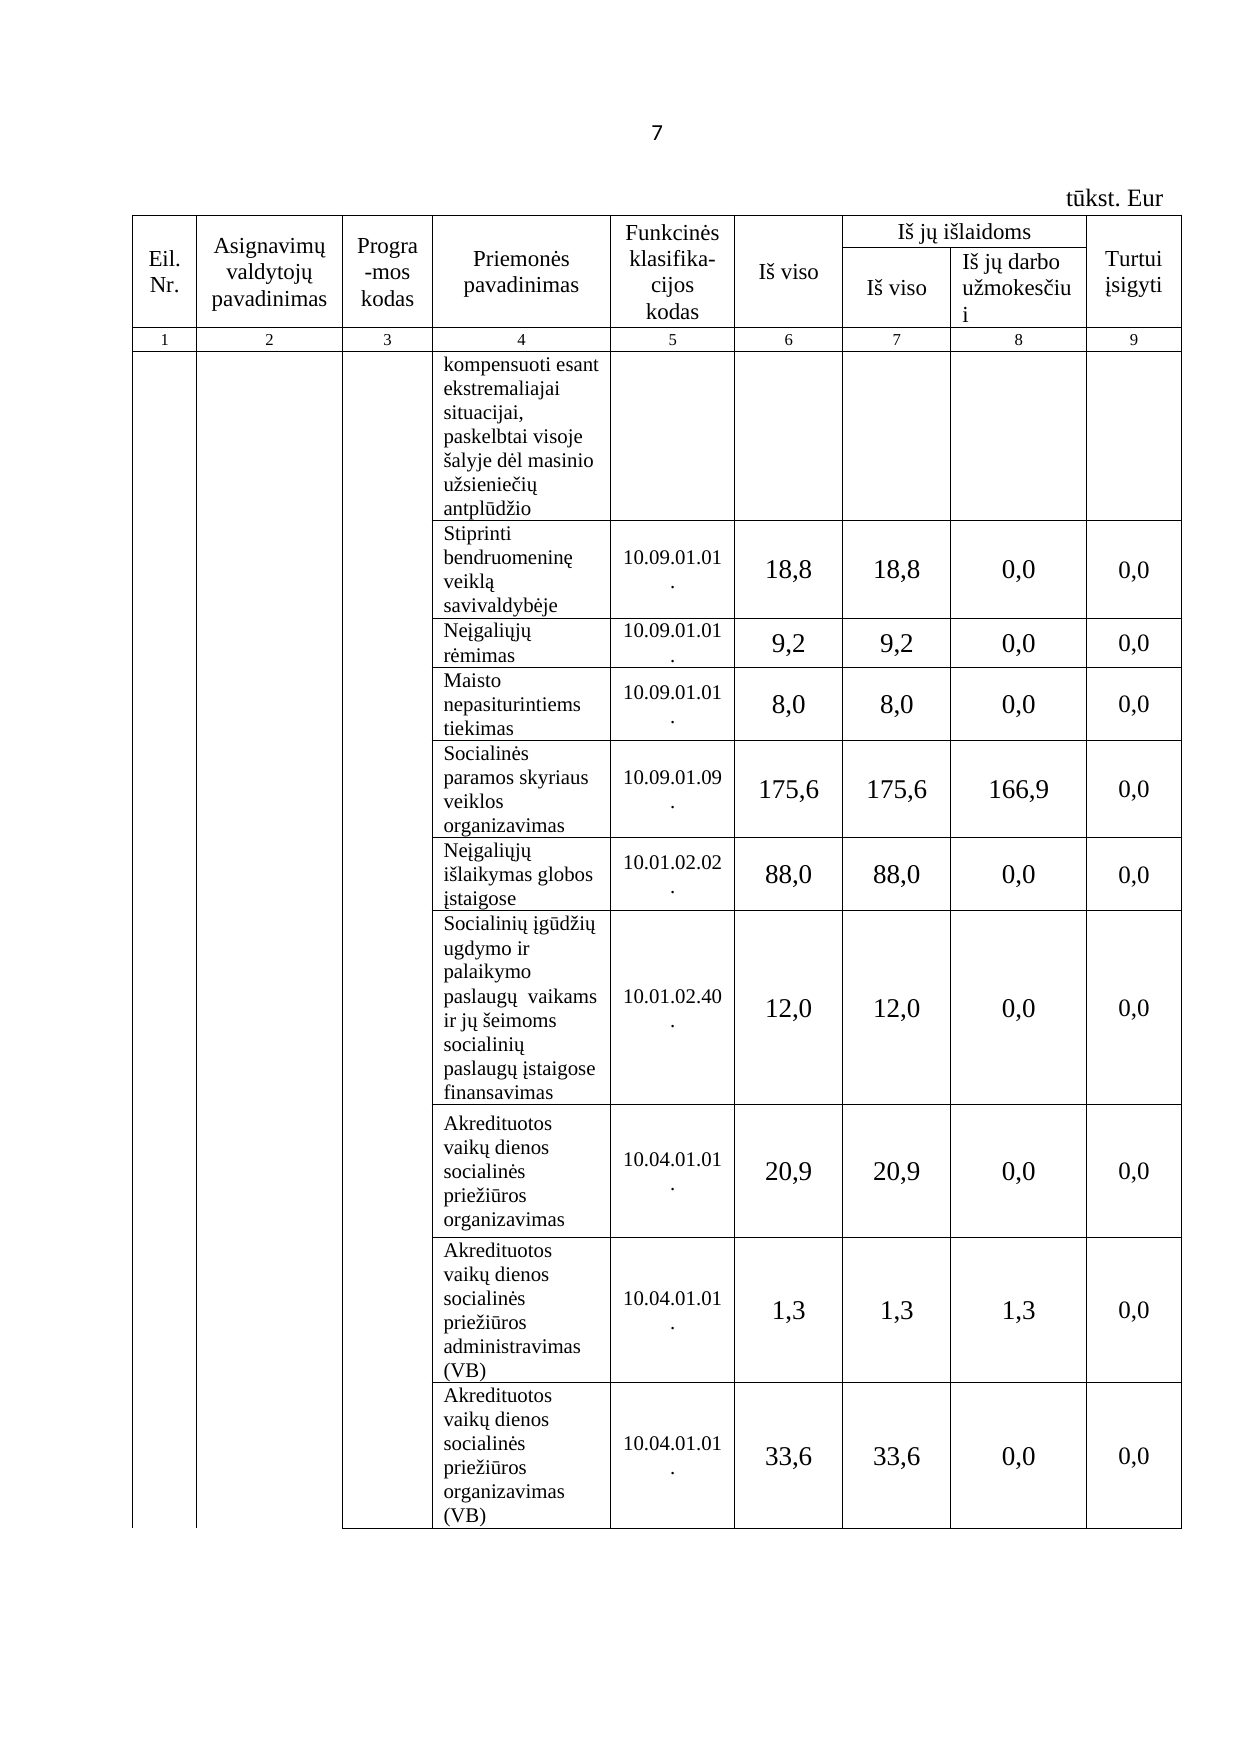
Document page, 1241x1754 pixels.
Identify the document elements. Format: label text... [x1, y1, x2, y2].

table_cell 10.04.01.01. [611, 1383, 734, 1527]
table_cell 0,0 [951, 668, 1086, 740]
table_cell 175,6 [735, 741, 842, 837]
table_cell 18,8 [843, 521, 950, 617]
table_cell Priemonės pavadinimas [433, 216, 610, 327]
table_cell 20,9 [843, 1105, 950, 1237]
table_cell 0,0 [1087, 741, 1181, 837]
table_header [734, 180, 842, 214]
table_cell [951, 352, 1086, 520]
table_cell 9 [1087, 328, 1181, 351]
table_cell Maisto nepasiturintiems tiekimas [433, 668, 610, 740]
table_cell 1,3 [843, 1238, 950, 1382]
table_cell 10.04.01.01. [611, 1238, 734, 1382]
table_cell 166,9 [951, 741, 1086, 837]
table_cell 18,8 [735, 521, 842, 617]
table_cell [343, 352, 432, 1527]
table_cell 0,0 [1087, 521, 1181, 617]
table_cell Funkcinės klasifika-cijos kodas [611, 216, 734, 327]
table_cell 5 [611, 328, 734, 351]
table_cell 8,0 [735, 668, 842, 740]
table_cell Iš viso [843, 248, 950, 327]
table_cell 9,2 [735, 619, 842, 667]
table_cell [735, 352, 842, 520]
table_cell kompensuoti esant ekstremaliajai situacijai, paskelbtai visoje šalyje dėl masinio užsieniečių antplūdžio [433, 352, 610, 520]
table_cell 0,0 [951, 619, 1086, 667]
table_cell 12,0 [843, 911, 950, 1104]
table_cell 3 [343, 328, 432, 351]
table_header [133, 180, 196, 214]
table_cell 4 [433, 328, 610, 351]
table_cell Akredituotos vaikų dienos socialinės priežiūros organizavimas (VB) [433, 1383, 610, 1527]
table_cell Neįgaliųjų rėmimas [433, 619, 610, 667]
table_cell 10.09.01.01. [611, 521, 734, 617]
table_cell 7 [843, 328, 950, 351]
table_cell Socialinės paramos skyriaus veiklos organizavimas [433, 741, 610, 837]
table_cell 8 [951, 328, 1086, 351]
table_cell [1087, 352, 1181, 520]
table_cell 0,0 [951, 521, 1086, 617]
table_cell 88,0 [843, 838, 950, 910]
table_cell 12,0 [735, 911, 842, 1104]
table_cell Iš jų darbo užmokesčiui [951, 248, 1086, 327]
table_cell Iš viso [735, 216, 842, 327]
table_cell 10.04.01.01. [611, 1105, 734, 1237]
table_cell 88,0 [735, 838, 842, 910]
table_cell 20,9 [735, 1105, 842, 1237]
table_cell 10.01.02.02. [611, 838, 734, 910]
table_cell 10.09.01.01. [611, 668, 734, 740]
table_cell Asignavimų valdytojų pavadinimas [197, 216, 342, 327]
table_header [843, 180, 951, 214]
table_cell 9,2 [843, 619, 950, 667]
table_cell [611, 352, 734, 520]
table_cell 0,0 [1087, 619, 1181, 667]
table_cell Socialinių įgūdžių ugdymo ir palaikymo paslaugų vaikams ir jų šeimoms socialinių paslaugų įstaigose finansavimas [433, 911, 610, 1104]
table_cell 1,3 [735, 1238, 842, 1382]
table_cell 1 [133, 328, 196, 351]
table_header [343, 180, 432, 214]
table_header [610, 180, 734, 214]
table_cell 0,0 [951, 1383, 1086, 1527]
table_cell Akredituotos vaikų dienos socialinės priežiūros administravimas (VB) [433, 1238, 610, 1382]
table_cell 0,0 [1087, 1105, 1181, 1237]
table_cell Akredituotos vaikų dienos socialinės priežiūros organizavimas [433, 1105, 610, 1237]
table_cell 6 [735, 328, 842, 351]
table_cell 0,0 [1087, 668, 1181, 740]
table_cell 33,6 [735, 1383, 842, 1527]
table_cell 0,0 [1087, 911, 1181, 1104]
table_cell Neįgaliųjų išlaikymas globos įstaigose [433, 838, 610, 910]
table_cell 33,6 [843, 1383, 950, 1527]
table_cell 175,6 [843, 741, 950, 837]
table_cell Eil. Nr. [133, 216, 196, 327]
table_cell 0,0 [951, 838, 1086, 910]
table_cell 0,0 [951, 1105, 1086, 1237]
table_cell 10.09.01.09. [611, 741, 734, 837]
table_header tūkst. Eur [951, 180, 1181, 214]
table_cell [197, 352, 342, 1527]
table_header [432, 180, 610, 214]
table_header [196, 180, 343, 214]
table_cell [133, 352, 196, 1527]
table_cell Turtui įsigyti [1087, 216, 1181, 327]
table_cell 0,0 [1087, 838, 1181, 910]
table_cell 10.09.01.01. [611, 619, 734, 667]
table_cell 0,0 [1087, 1383, 1181, 1527]
table_cell 0,0 [1087, 1238, 1181, 1382]
table_cell 0,0 [951, 911, 1086, 1104]
table_cell 2 [197, 328, 342, 351]
table_cell Iš jų išlaidoms [843, 216, 1086, 247]
table_cell 8,0 [843, 668, 950, 740]
table_cell Progra-mos kodas [343, 216, 432, 327]
table_cell 10.01.02.40. [611, 911, 734, 1104]
table_cell [843, 352, 950, 520]
table_cell Stiprinti bendruomeninę veiklą savivaldybėje [433, 521, 610, 617]
table_cell 1,3 [951, 1238, 1086, 1382]
